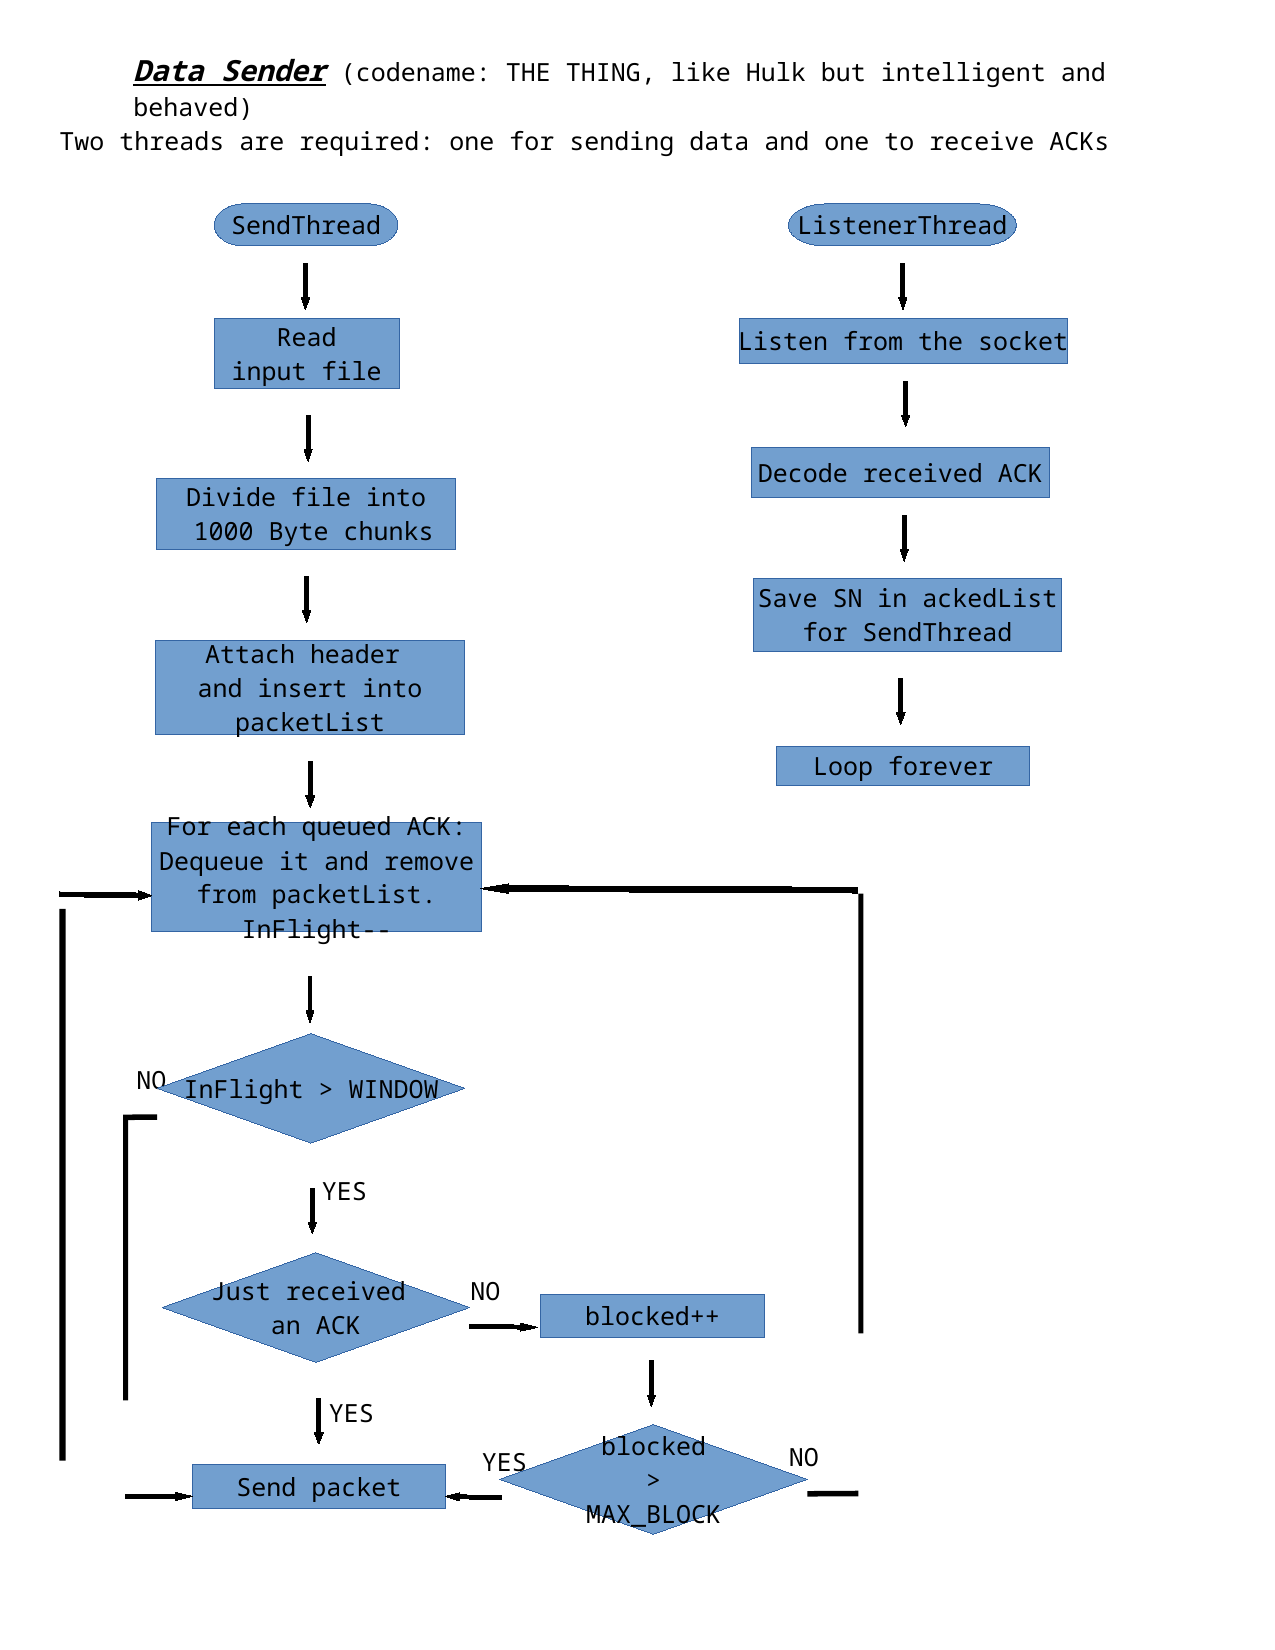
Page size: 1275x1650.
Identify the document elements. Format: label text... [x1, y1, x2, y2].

text Two threads are required: one for sending data and one to receive ACKs [59, 124, 1157, 158]
text Data Sender (codename: THE THING, like Hulk but intelligent and behaved) [133, 50, 1157, 124]
